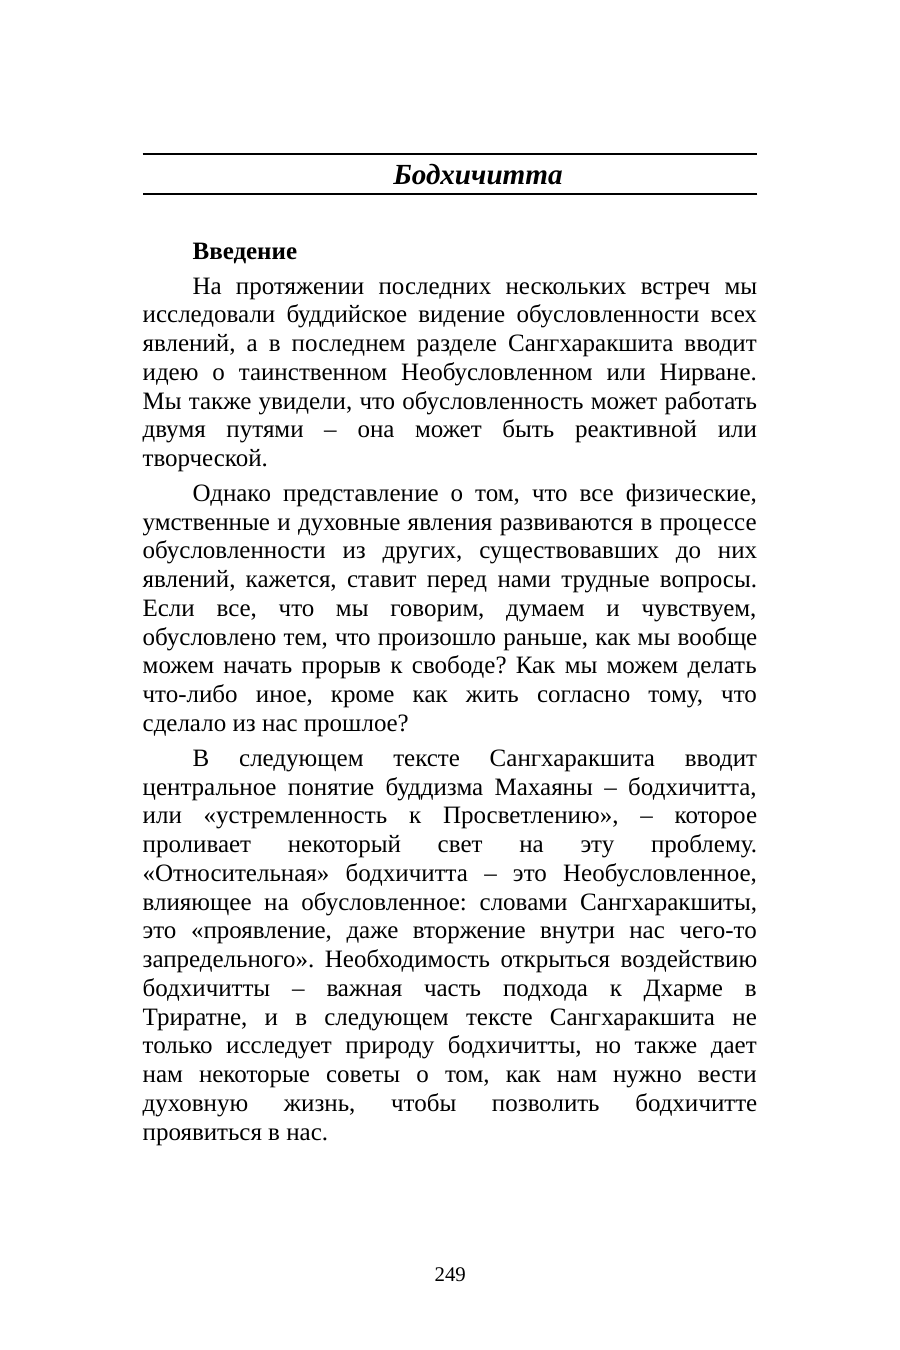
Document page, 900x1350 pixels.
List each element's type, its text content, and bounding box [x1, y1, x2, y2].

text В следующем тексте Сангхаракшита вводит центральное понятие буддизма Махаяны – бодхичитта, или «устремленность к Просветлению», – которое проливает некоторый свет на эту проблему. «Относительная» бодхичитта – это Необусловленное, влияющее на обусловленное: словами Сангхаракшиты, это «проявление, даже вторжение внутри нас чего-то запредельного». Необходимость открыться воздействию бодхичитты – важная часть подхода к Дхарме в Триратне, и в следующем тексте Сангхаракшита не только исследует природу бодхичитты, но также дает нам некоторые советы о том, как нам нужно вести духовную жизнь, чтобы позволить бодхичитте проявиться в нас. [142, 743, 757, 1145]
subtitle Введение [142, 236, 757, 265]
text Бодхичитта [142, 154, 757, 195]
text На протяжении последних нескольких встреч мы исследовали буддийское видение обусловленности всех явлений, а в последнем разделе Сангхаракшита вводит идею о таинственном Необусловленном или Нирване. Мы также увидели, что обусловленность может работать двумя путями – она может быть реактивной или творческой. [142, 271, 757, 472]
text Однако представление о том, что все физические, умственные и духовные явления развиваются в процессе обусловленности из других, существовавших до них явлений, кажется, ставит перед нами трудные вопросы. Если все, что мы говорим, думаем и чувствуем, обусловлено тем, что произошло раньше, как мы вообще можем начать прорыв к свободе? Как мы можем делать что-либо иное, кроме как жить согласно тому, что сделало из нас прошлое? [142, 478, 757, 737]
